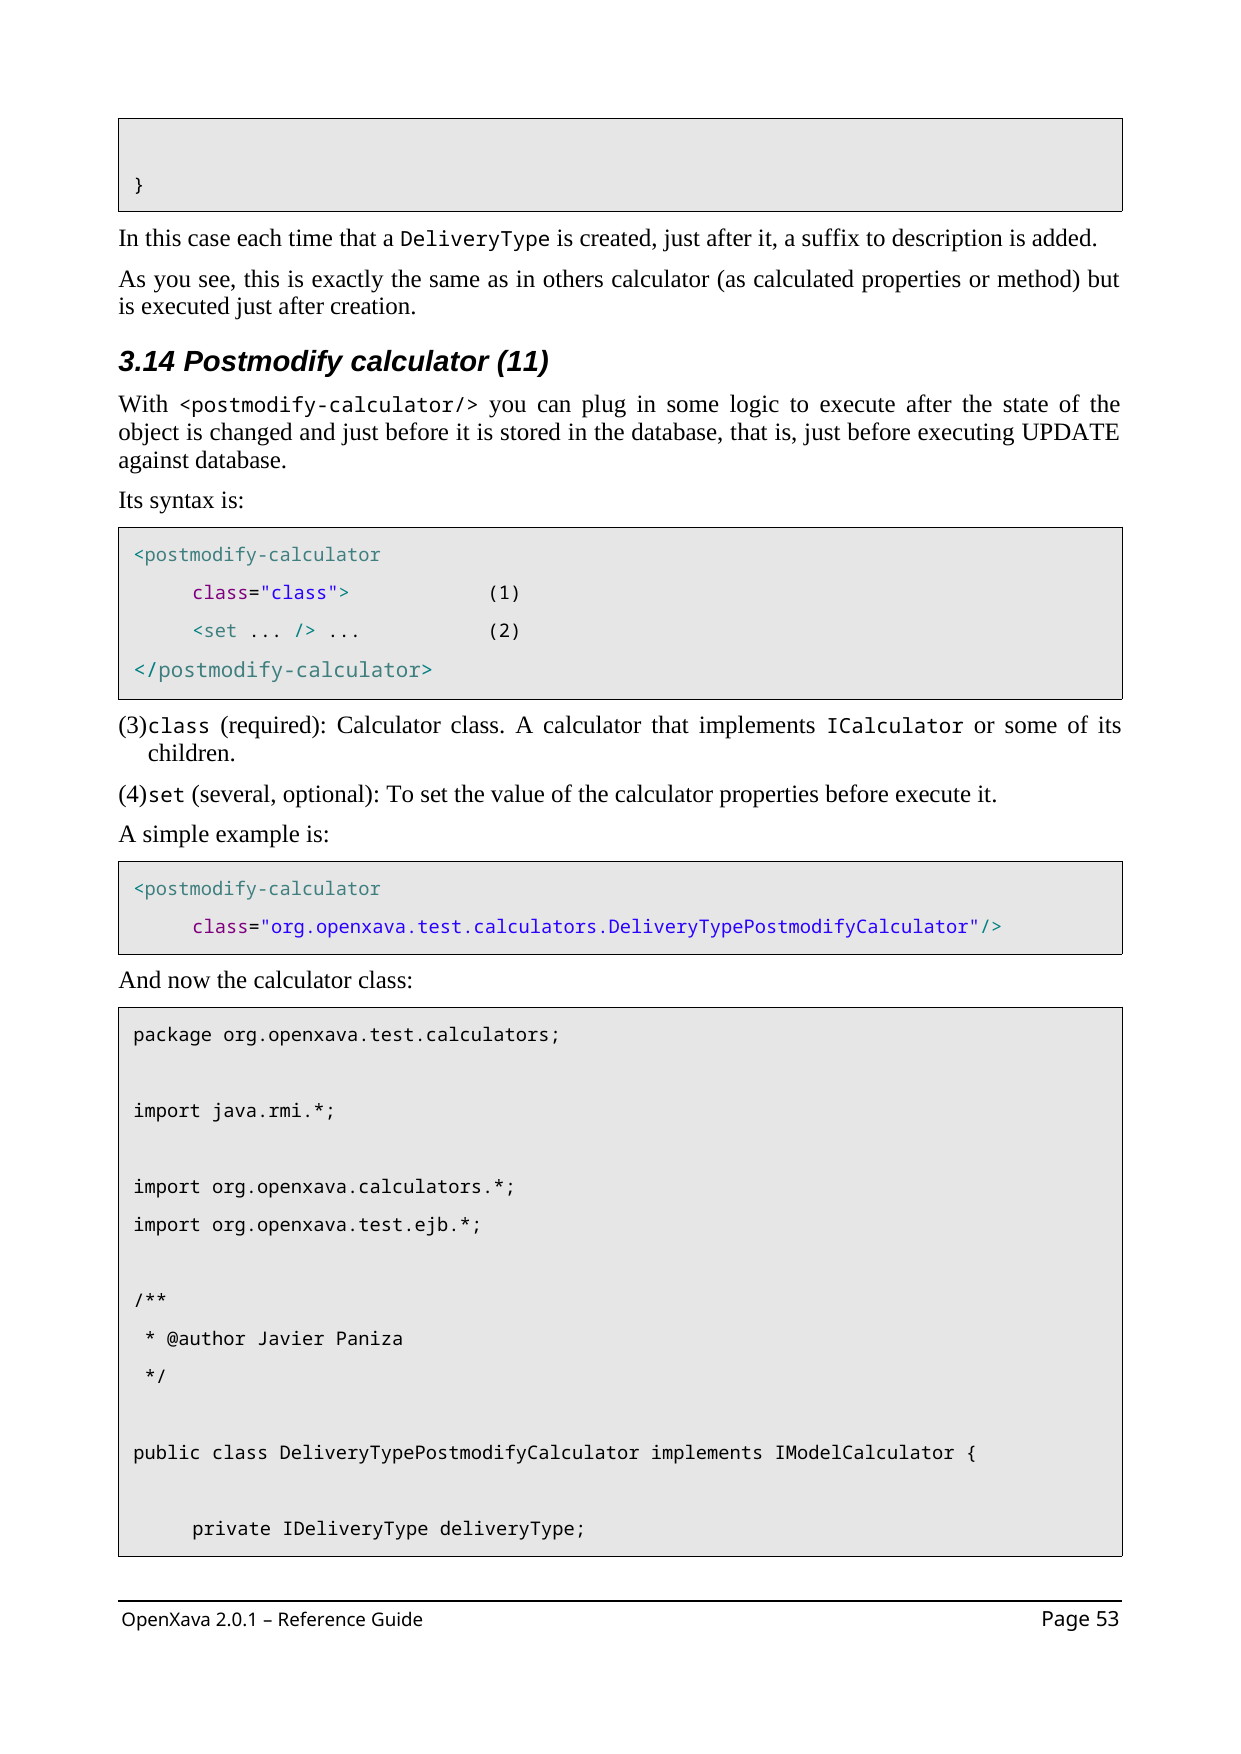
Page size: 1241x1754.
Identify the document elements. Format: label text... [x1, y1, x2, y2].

text class="org.openxava.test.calculators.DeliveryTypePostmodifyCalculator"/> [119, 899, 1122, 954]
text <postmodify-calculator [119, 862, 1122, 899]
text With <postmodify-calculator/> you can plug in some logic to execute after the state of the object is changed and just before it is stored in the database, that is, just before executing UPDATE against database. [118, 390, 1122, 474]
list set (several, optional): To set the value of the calculator properties before execute it. [118, 780, 1122, 808]
text class="class"> (1) [119, 565, 1122, 603]
text A simple example is: [118, 820, 1122, 848]
text As you see, this is exactly the same as in others calculator (as calculated properties or method) but is executed just after creation. [118, 265, 1122, 320]
list class (required): Calculator class. A calculator that implements ICalculator or some of its children. [118, 711, 1122, 767]
text public class DeliveryTypePostmodifyCalculator implements IModelCalculator { [119, 1425, 1122, 1463]
text And now the calculator class: [118, 966, 1122, 994]
text import java.rmi.*; [119, 1083, 1122, 1121]
text <set ... /> ... (2) [119, 603, 1122, 641]
text */ [119, 1349, 1122, 1387]
subtitle Postmodify calculator (11) [118, 345, 1122, 378]
text /** [119, 1273, 1122, 1311]
text private IDeliveryType deliveryType; [119, 1501, 1122, 1556]
text In this case each time that a DeliveryType is created, just after it, a suffix to description is added. [118, 224, 1122, 252]
text } [119, 156, 1122, 211]
text <postmodify-calculator [119, 528, 1122, 565]
text * @author Javier Paniza [119, 1311, 1122, 1349]
text import org.openxava.test.ejb.*; [119, 1197, 1122, 1235]
text package org.openxava.test.calculators; [119, 1008, 1122, 1045]
text </postmodify-calculator> [119, 641, 1122, 699]
text Its syntax is: [118, 486, 1122, 514]
text import org.openxava.calculators.*; [119, 1159, 1122, 1197]
